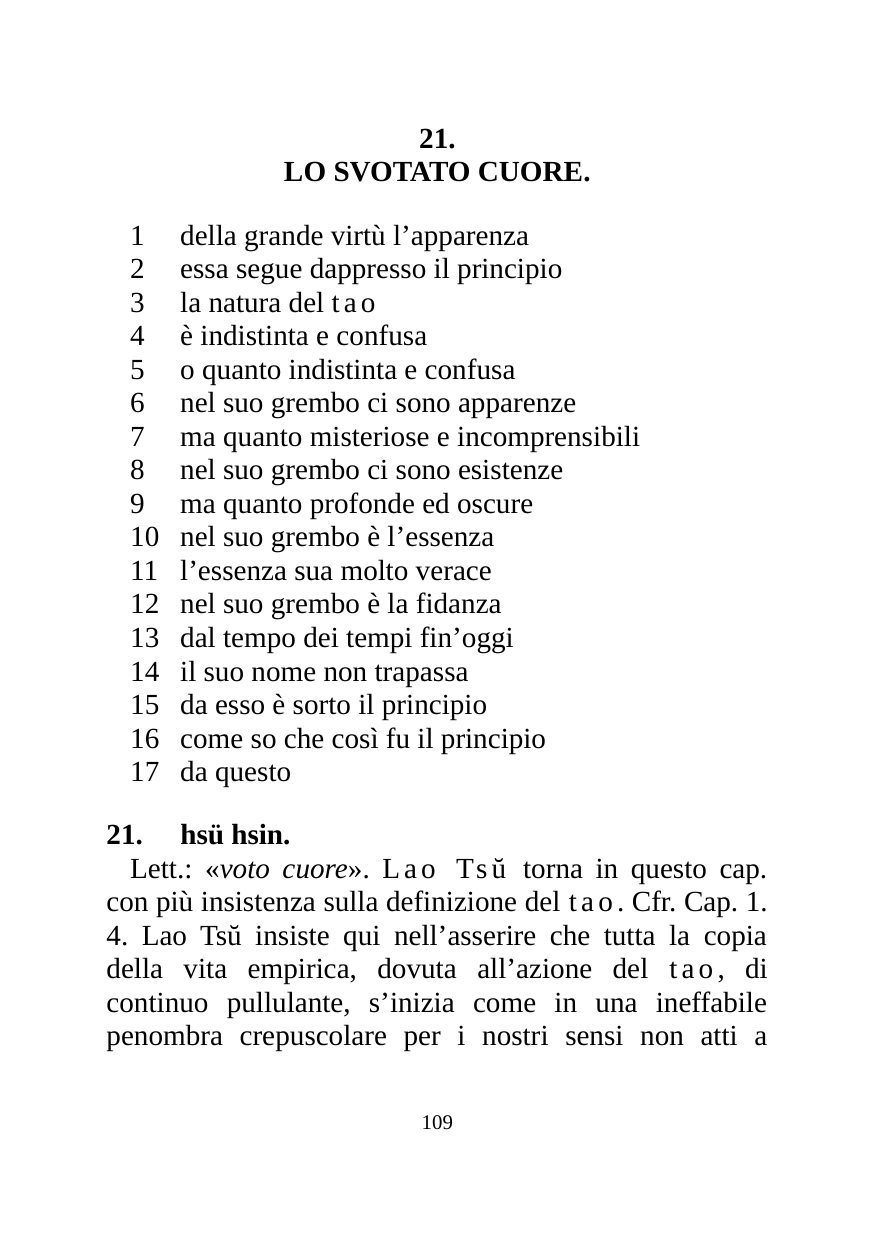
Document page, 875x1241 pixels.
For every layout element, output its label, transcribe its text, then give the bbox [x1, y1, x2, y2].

list da questo [130, 754, 768, 788]
list ma quanto misteriose e incomprensibili [130, 419, 768, 452]
text Lett.: «voto cuore». Lao Tsŭ torna in questo cap. con più insistenza sulla definizione del tao. Cfr. Cap. 1. 4. Lao Tsŭ insiste qui nell’asserire che tutta la copia della vita empirica, dovuta all’azione del tao, di continuo pullulante, s’inizia come in una ineffabile penombra crepuscolare per i nostri sensi non atti a [106, 851, 768, 1052]
list l’essenza sua molto verace [130, 553, 768, 587]
list nel suo grembo è la fidanza [130, 587, 768, 620]
list la natura del tao [130, 285, 768, 318]
list il suo nome non trapassa [130, 654, 768, 687]
list dal tempo dei tempi fin’oggi [130, 620, 768, 654]
list essa segue dappresso il principio [130, 251, 768, 285]
list della grande virtù l’apparenza [130, 218, 768, 251]
list da esso è sorto il principio [130, 687, 768, 721]
list o quanto indistinta e confusa [130, 352, 768, 385]
list nel suo grembo è l’essenza [130, 519, 768, 553]
list nel suo grembo ci sono esistenze [130, 452, 768, 486]
text 21. hsü hsin. [106, 817, 768, 851]
list nel suo grembo ci sono apparenze [130, 385, 768, 419]
list come so che così fu il principio [130, 721, 768, 754]
list ma quanto profonde ed oscure [130, 486, 768, 519]
list è indistinta e confusa [130, 318, 768, 352]
subtitle 21. Lo svotato cuore. [106, 121, 768, 188]
